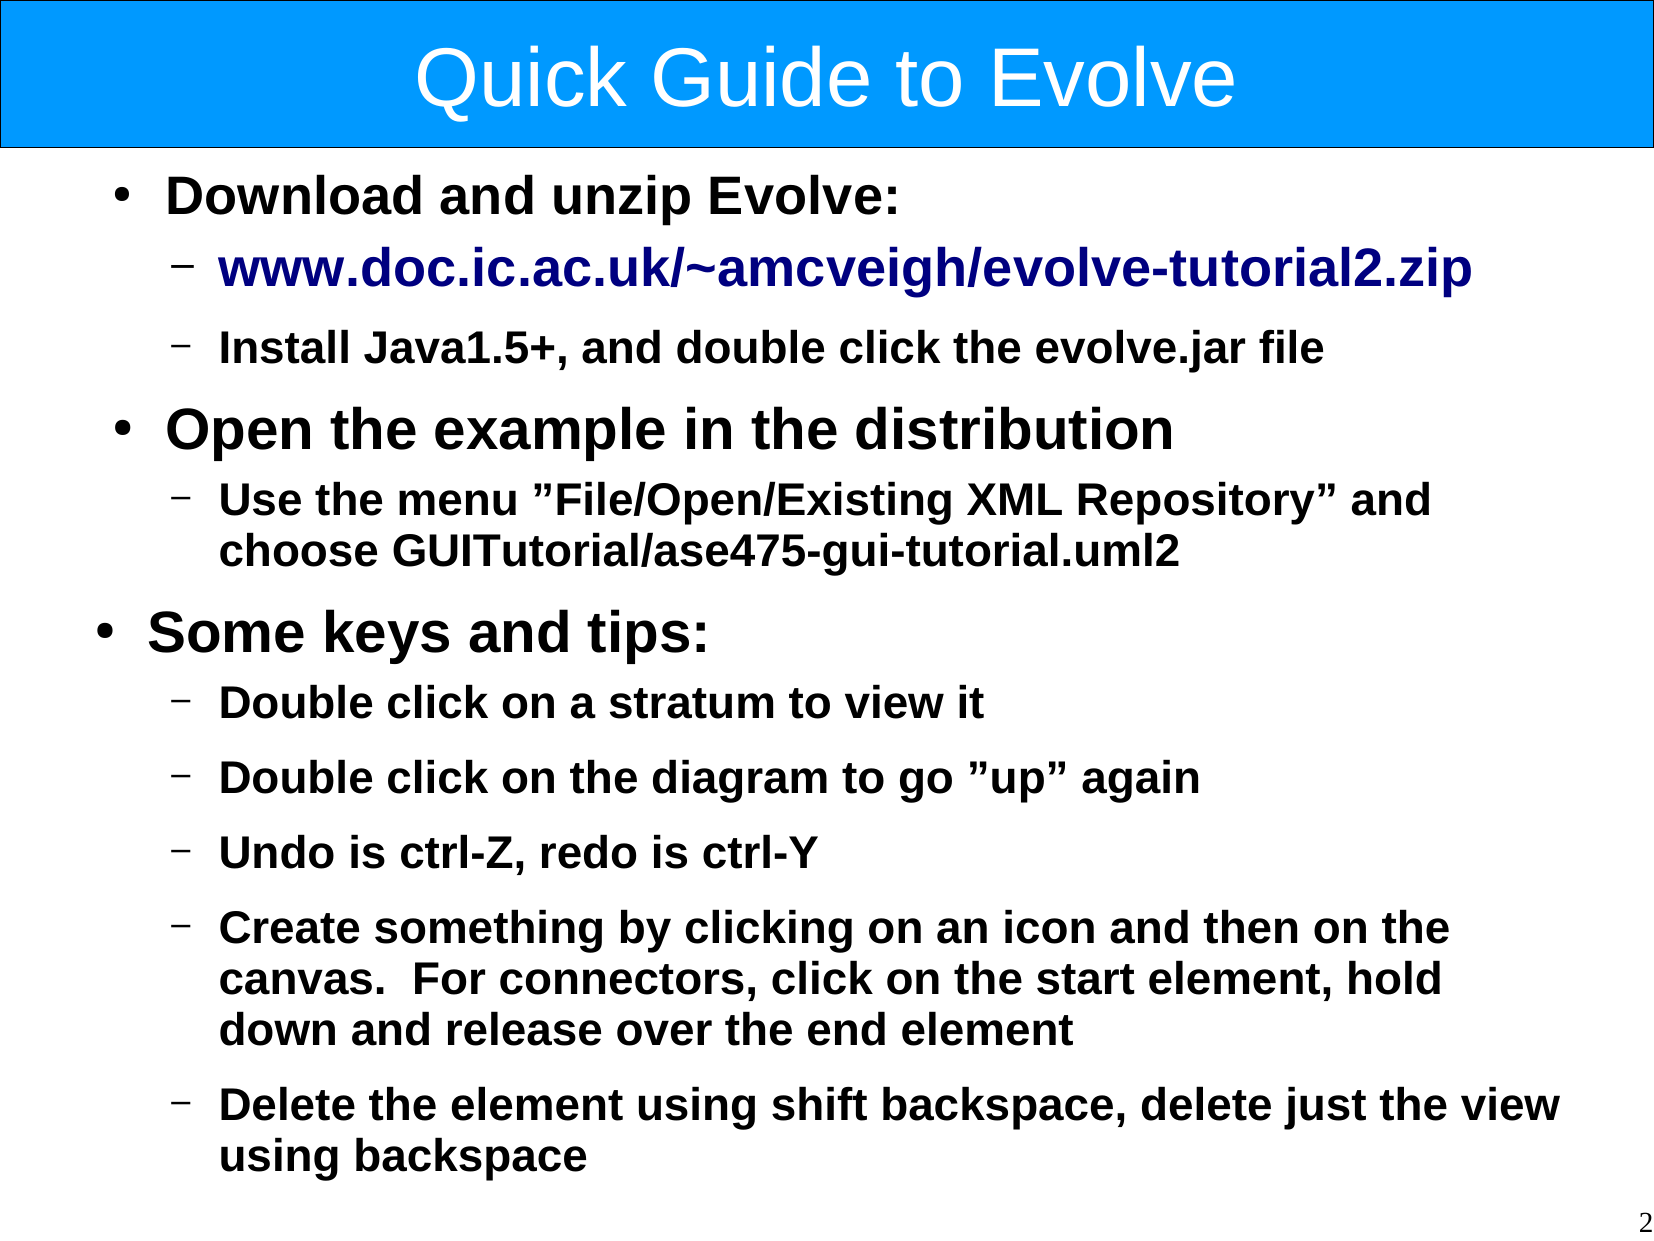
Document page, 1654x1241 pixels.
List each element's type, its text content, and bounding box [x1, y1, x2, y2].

list Download and unzip Evolve: www.doc.ic.ac.uk/~amcveigh/evolve-tutorial2.zip Install Java1.5+, and double click the evolve.jar file Open the example in the distribution Use the menu ”File/Open/Existing XML Repository” and choose GUITutorial/ase475-gui-tutorial.uml2 Some keys and tips: Double click on a stratum to view it Double click on the diagram to go ”up” again Undo is ctrl-Z, redo is ctrl-Y Create something by clicking on an icon and then on the canvas. For connectors, click on the start element, hold down and release over the end element Delete the element using shift backspace, delete just the view using backspace [76, 165, 1565, 1185]
title Quick Guide to Evolve [82, 13, 1571, 142]
